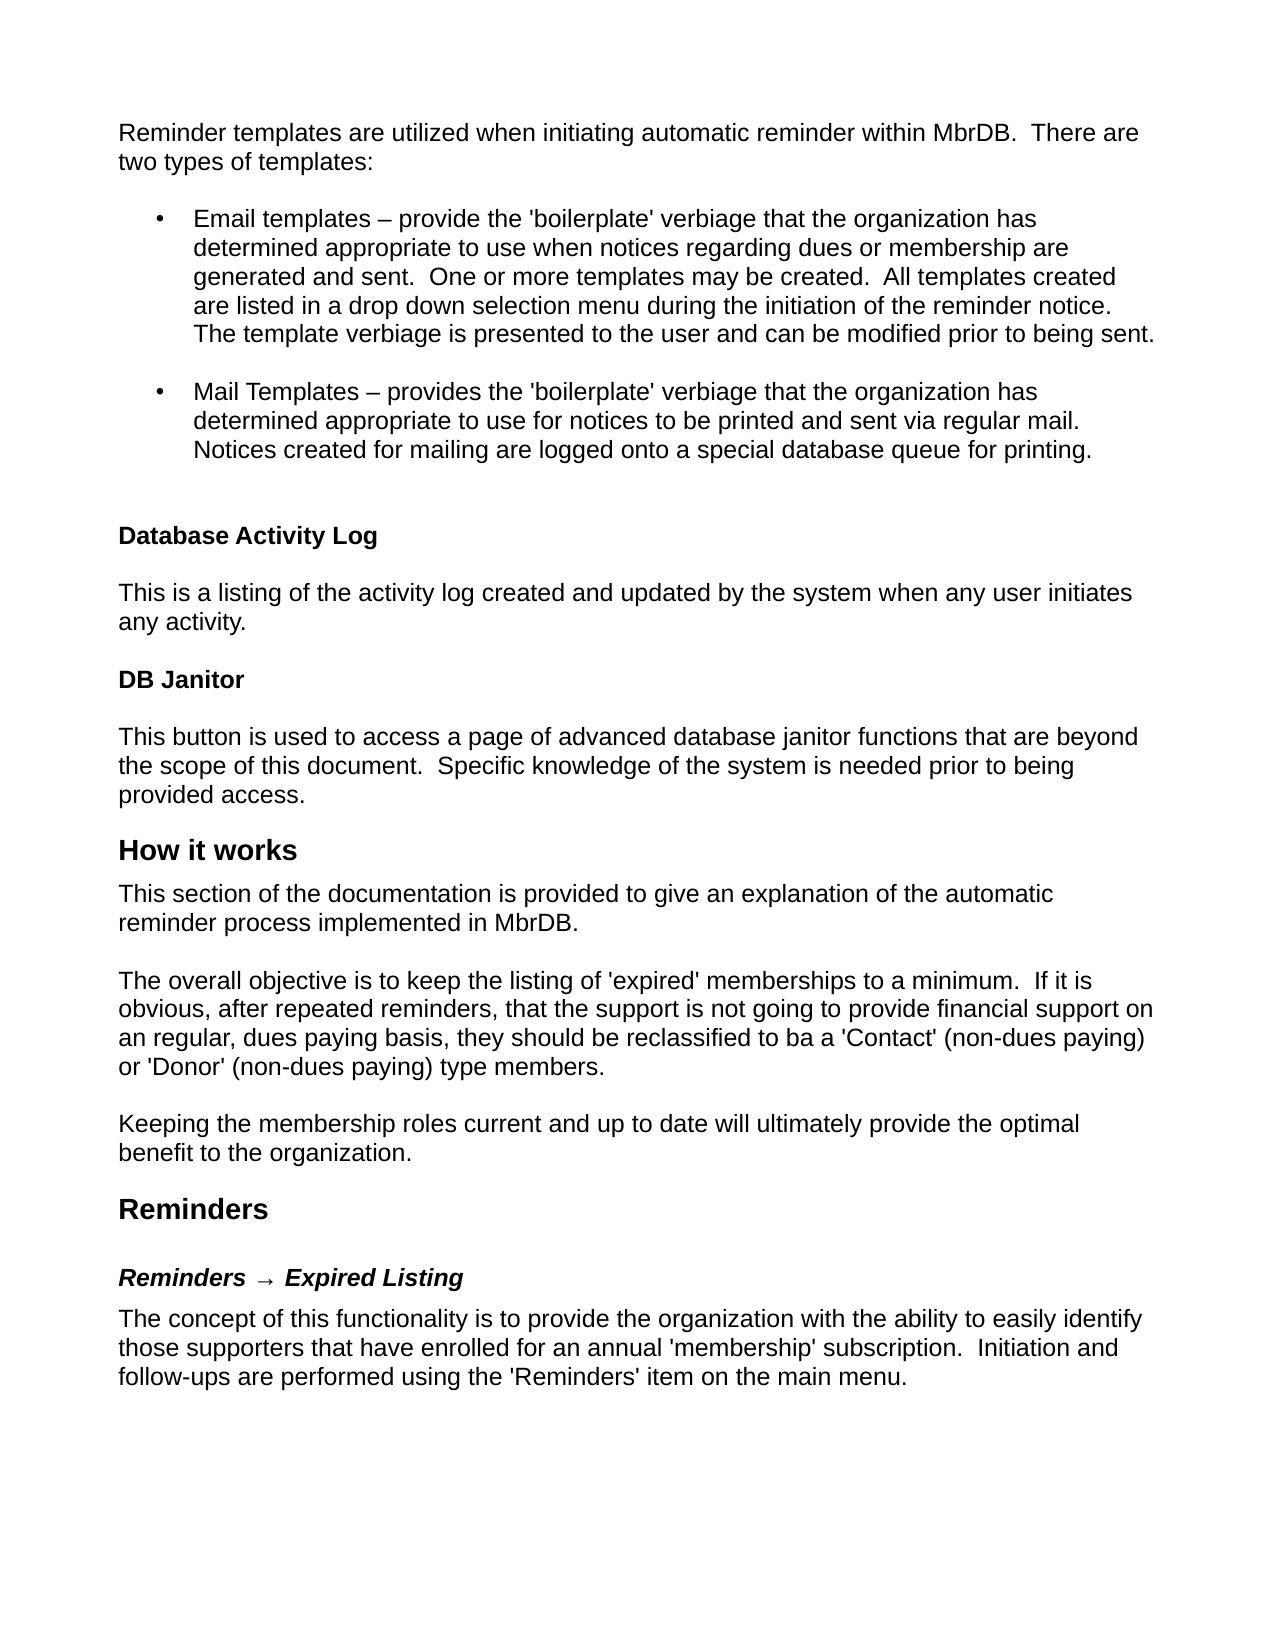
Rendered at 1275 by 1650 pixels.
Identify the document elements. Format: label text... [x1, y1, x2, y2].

list Email templates – provide the 'boilerplate' verbiage that the organization has determined appropriate to use when notices regarding dues or membership are generated and sent. One or more templates may be created. All templates created are listed in a drop down selection menu during the initiation of the reminder notice. The template verbiage is presented to the user and can be modified prior to being sent. [156, 204, 1157, 348]
list Mail Templates – provides the 'boilerplate' verbiage that the organization has determined appropriate to use for notices to be printed and sent via regular mail. Notices created for mailing are logged onto a special database queue for printing. [156, 377, 1157, 463]
text DB Janitor [118, 664, 1157, 693]
text The overall objective is to keep the listing of 'expired' memberships to a minimum. If it is obvious, after repeated reminders, that the support is not going to provide financial support on an regular, dues paying basis, they should be reclassified to ba a 'Contact' (non-dues paying) or 'Donor' (non-dues paying) type members. [118, 966, 1157, 1081]
subtitle Reminders → Expired Listing [118, 1263, 1157, 1291]
text Database Activity Log [118, 521, 1157, 549]
text This section of the documentation is provided to give an explanation of the automatic reminder process implemented in MbrDB. [118, 879, 1157, 937]
text Reminder templates are utilized when initiating automatic reminder within MbrDB. There are two types of templates: [118, 118, 1157, 176]
text Keeping the membership roles current and up to date will ultimately provide the optimal benefit to the organization. [118, 1109, 1157, 1167]
subtitle Reminders [118, 1192, 1157, 1225]
text This is a listing of the activity log created and updated by the system when any user initiates any activity. [118, 578, 1157, 636]
subtitle How it works [118, 833, 1157, 867]
text This button is used to access a page of advanced database janitor functions that are beyond the scope of this document. Specific knowledge of the system is needed prior to being provided access. [118, 722, 1157, 808]
text The concept of this functionality is to provide the organization with the ability to easily identify those supporters that have enrolled for an annual 'membership' subscription. Initiation and follow-ups are performed using the 'Reminders' item on the main menu. [118, 1304, 1157, 1390]
